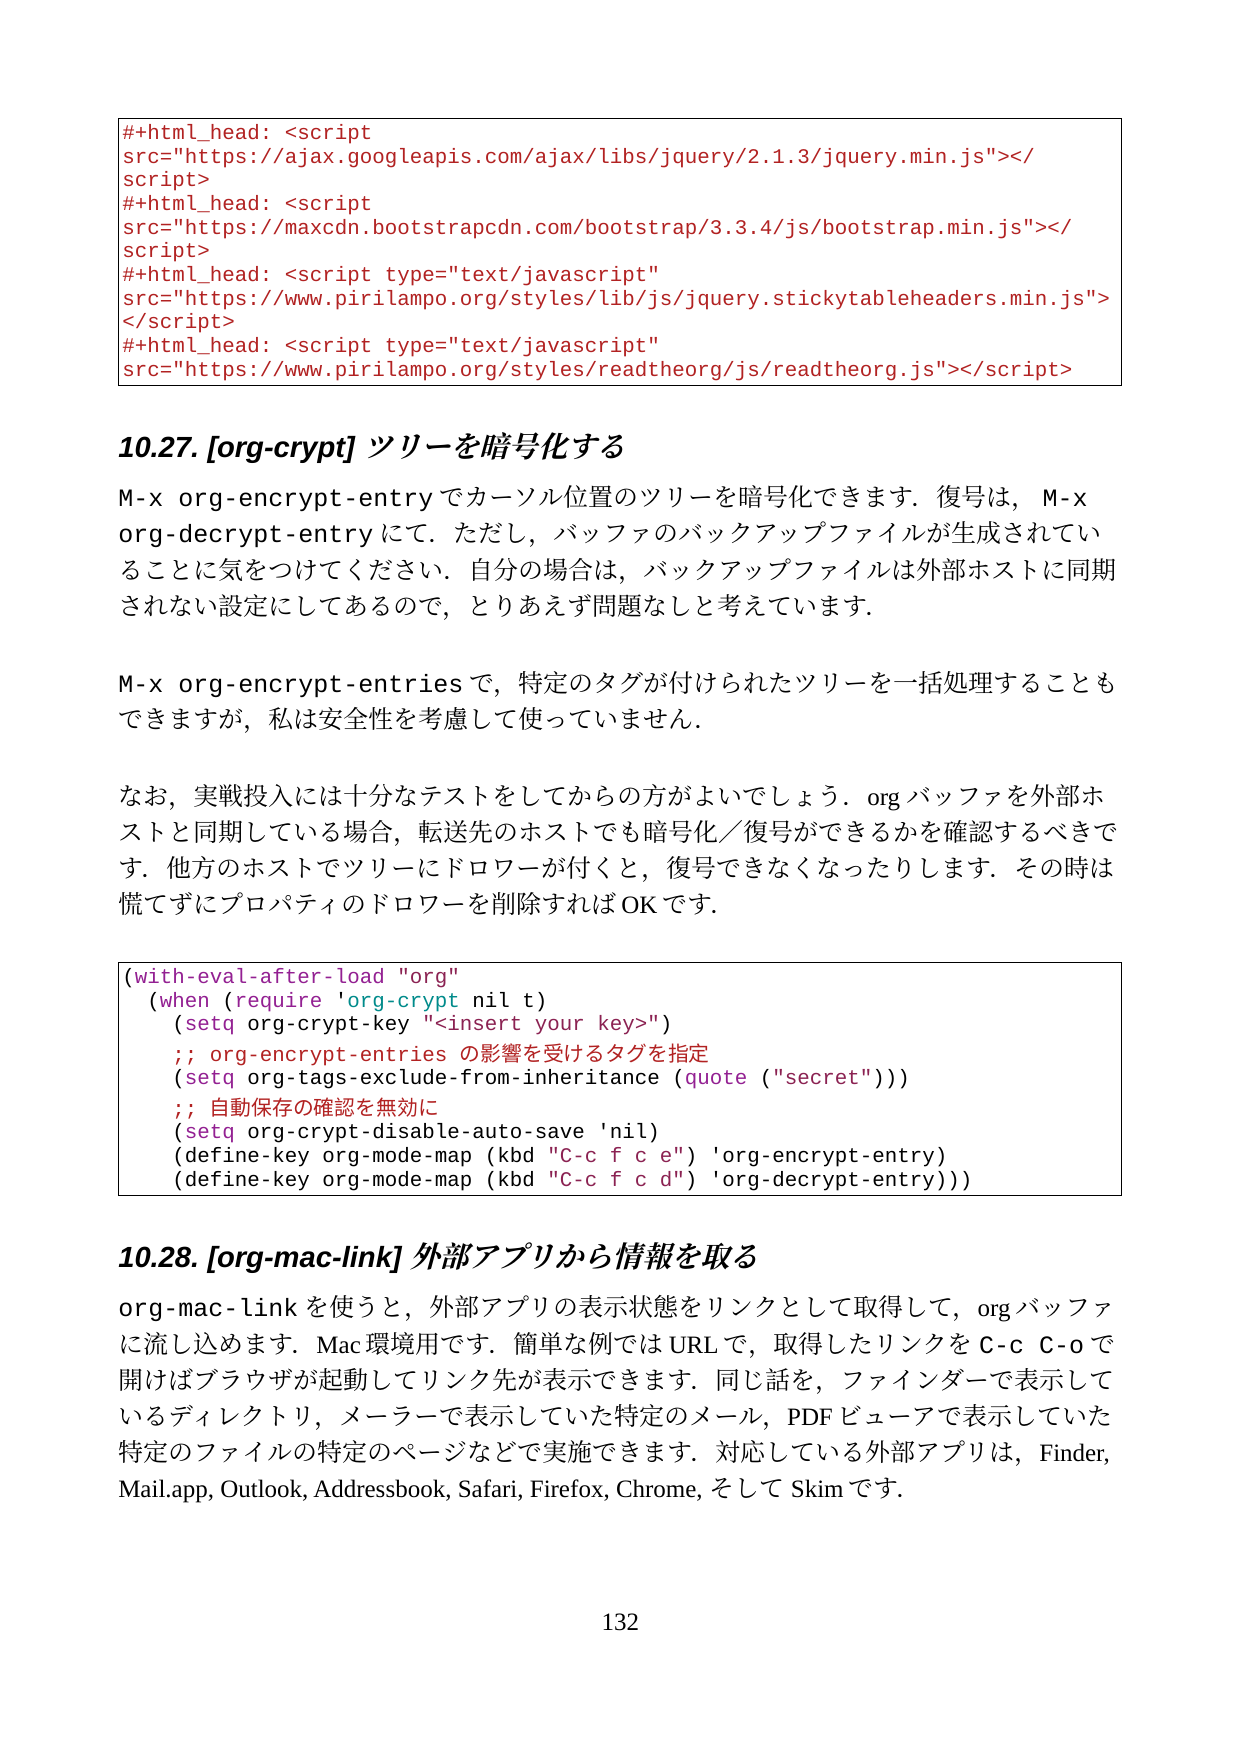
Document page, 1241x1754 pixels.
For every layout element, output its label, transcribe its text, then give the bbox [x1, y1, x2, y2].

text (setq org-crypt-key "<insert your key>") [119, 1009, 1121, 1033]
text ;; org-encrypt-entries の影響を受けるタグを指定 [119, 1033, 1121, 1063]
text (when (require 'org-crypt nil t) [119, 986, 1121, 1009]
text ;; 自動保存の確認を無効に [119, 1087, 1121, 1117]
text (define-key org-mode-map (kbd "C-c f c d") 'org-decrypt-entry))) [119, 1165, 1121, 1195]
text M-x org-encrypt-entries で，特定のタグが付けられたツリーを一括処理することもできますが，私は安全性を考慮して使っていません． [118, 663, 1122, 764]
text M-x org-encrypt-entry でカーソル位置のツリーを暗号化できます．復号は， M-x org-decrypt-entry にて．ただし，バッファのバックアップファイルが生成されていることに気をつけてください．自分の場合は，バックアップファイルは外部ホストに同期されない設定にしてあるので，とりあえず問題なしと考えています． [118, 478, 1122, 651]
text (setq org-tags-exclude-from-inheritance (quote ("secret"))) [119, 1063, 1121, 1087]
text #+html_head: <script type="text/javascript" src="https://www.pirilampo.org/styles/lib/js/jquery.stickytableheaders.min.js"></script> [119, 260, 1121, 331]
text #+html_head: <script src="https://ajax.googleapis.com/ajax/libs/jquery/2.1.3/jquery.min.js"></script> [119, 119, 1121, 189]
text (setq org-crypt-disable-auto-save 'nil) [119, 1117, 1121, 1141]
text (define-key org-mode-map (kbd "C-c f c e") 'org-encrypt-entry) [119, 1141, 1121, 1165]
text #+html_head: <script type="text/javascript" src="https://www.pirilampo.org/styles/readtheorg/js/readtheorg.js"></script> [119, 331, 1121, 385]
text なお，実戦投入には十分なテストをしてからの方がよいでしょう．org バッファを外部ホストと同期している場合，転送先のホストでも暗号化／復号ができるかを確認するべきです．他方のホストでツリーにドロワーが付くと，復号できなくなったりします．その時は慌てずにプロパティのドロワーを削除すればOKです． [118, 777, 1122, 949]
subtitle [org-crypt] ツリーを暗号化する [118, 423, 1122, 465]
text (with-eval-after-load "org" [119, 963, 1121, 986]
subtitle [org-mac-link] 外部アプリから情報を取る [118, 1234, 1122, 1276]
text #+html_head: <script src="https://maxcdn.bootstrapcdn.com/bootstrap/3.3.4/js/bootstrap.min.js"></script> [119, 189, 1121, 260]
text org-mac-link を使うと，外部アプリの表示状態をリンクとして取得して，orgバッファに流し込めます．Mac環境用です．簡単な例ではURLで，取得したリンクを C-c C-o で開けばブラウザが起動してリンク先が表示できます．同じ話を，ファインダーで表示しているディレクトリ，メーラーで表示していた特定のメール，PDFビューアで表示していた特定のファイルの特定のページなどで実施できます．対応している外部アプリは，Finder, Mail.app, Outlook, Addressbook, Safari, Firefox, Chrome, そして Skimです． [118, 1288, 1122, 1533]
